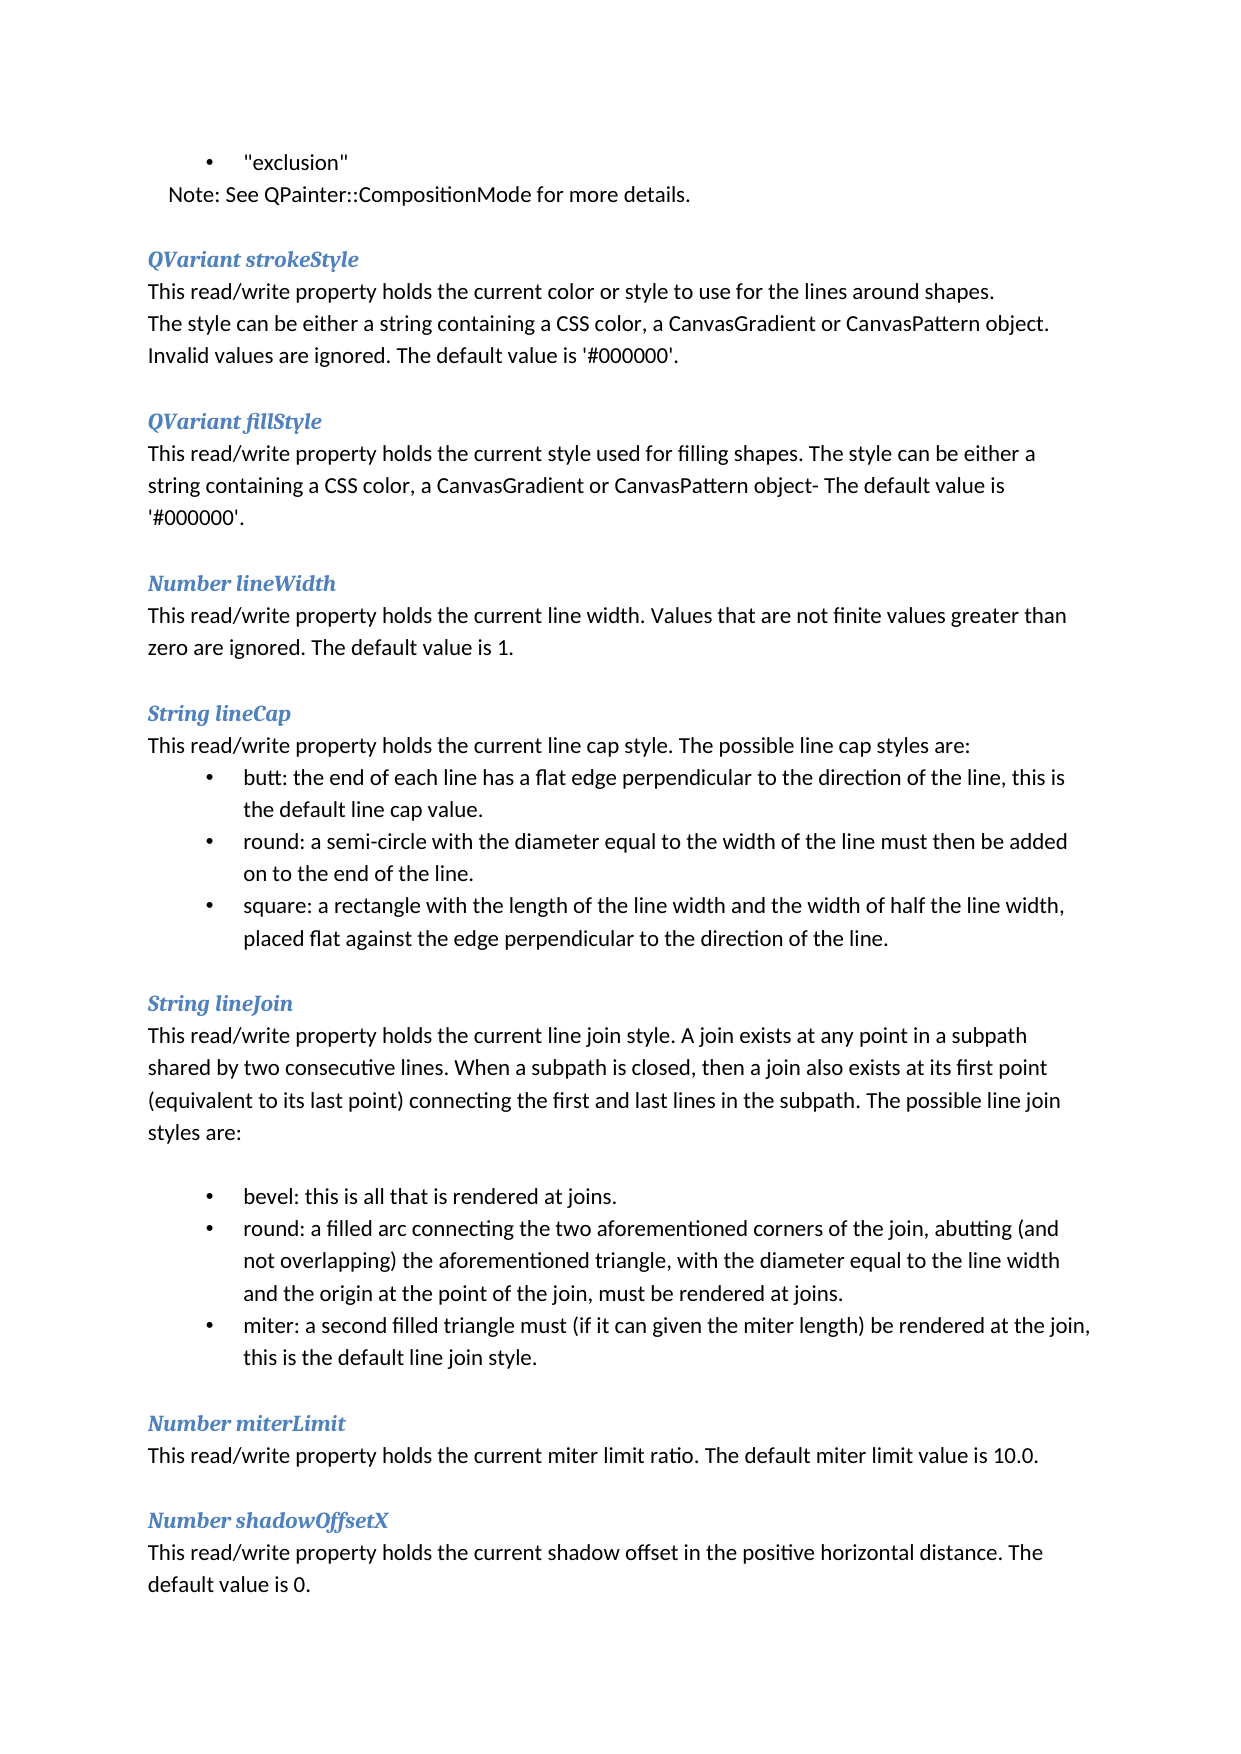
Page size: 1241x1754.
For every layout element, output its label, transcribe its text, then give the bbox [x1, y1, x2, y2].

text This read/write property holds the current color or style to use for the lines around shapes. [148, 277, 1093, 305]
text This read/write property holds the current line width. Values that are not finite values greater than zero are ignored. The default value is 1. [148, 601, 1093, 661]
text Note: See QPainter::CompositionMode for more details. [148, 180, 1093, 208]
text The style can be either a string containing a CSS color, a CanvasGradient or CanvasPattern object. Invalid values are ignored. The default value is '#000000'. [148, 309, 1093, 370]
text This read/write property holds the current line join style. A join exists at any point in a subpath shared by two consecutive lines. When a subpath is closed, then a join also exists at its first point (equivalent to its last point) connecting the first and last lines in the subpath. The possible line join styles are: [148, 1021, 1093, 1146]
list bevel: this is all that is rendered at joins. [206, 1182, 1093, 1210]
list "exclusion" [206, 148, 1093, 176]
list square: a rectangle with the length of the line width and the width of half the line width, placed flat against the edge perpendicular to the direction of the line. [206, 892, 1093, 952]
list round: a filled arc connecting the two aforementioned corners of the join, abutting (and not overlapping) the aforementioned triangle, with the diameter equal to the line width and the origin at the point of the join, must be rendered at joins. [206, 1214, 1093, 1307]
subtitle String lineJoin [148, 991, 1093, 1017]
text This read/write property holds the current miter limit ratio. The default miter limit value is 10.0. [148, 1441, 1093, 1469]
subtitle QVariant strokeStyle [148, 247, 1093, 273]
text This read/write property holds the current shadow offset in the positive horizontal distance. The default value is 0. [148, 1538, 1093, 1598]
text This read/write property holds the current style used for filling shapes. The style can be either a string containing a CSS color, a CanvasGradient or CanvasPattern object- The default value is '#000000'. [148, 439, 1093, 532]
subtitle Number miterLimit [148, 1411, 1093, 1437]
list miter: a second filled triangle must (if it can given the miter length) be rendered at the join, this is the default line join style. [206, 1311, 1093, 1371]
text This read/write property holds the current line cap style. The possible line cap styles are: [148, 731, 1093, 759]
subtitle Number shadowOffsetX [148, 1508, 1093, 1534]
list butt: the end of each line has a flat edge perpendicular to the direction of the line, this is the default line cap value. [206, 763, 1093, 823]
list round: a semi-circle with the diameter equal to the width of the line must then be added on to the end of the line. [206, 827, 1093, 887]
subtitle String lineCap [148, 701, 1093, 727]
subtitle QVariant fillStyle [148, 409, 1093, 435]
subtitle Number lineWidth [148, 571, 1093, 597]
